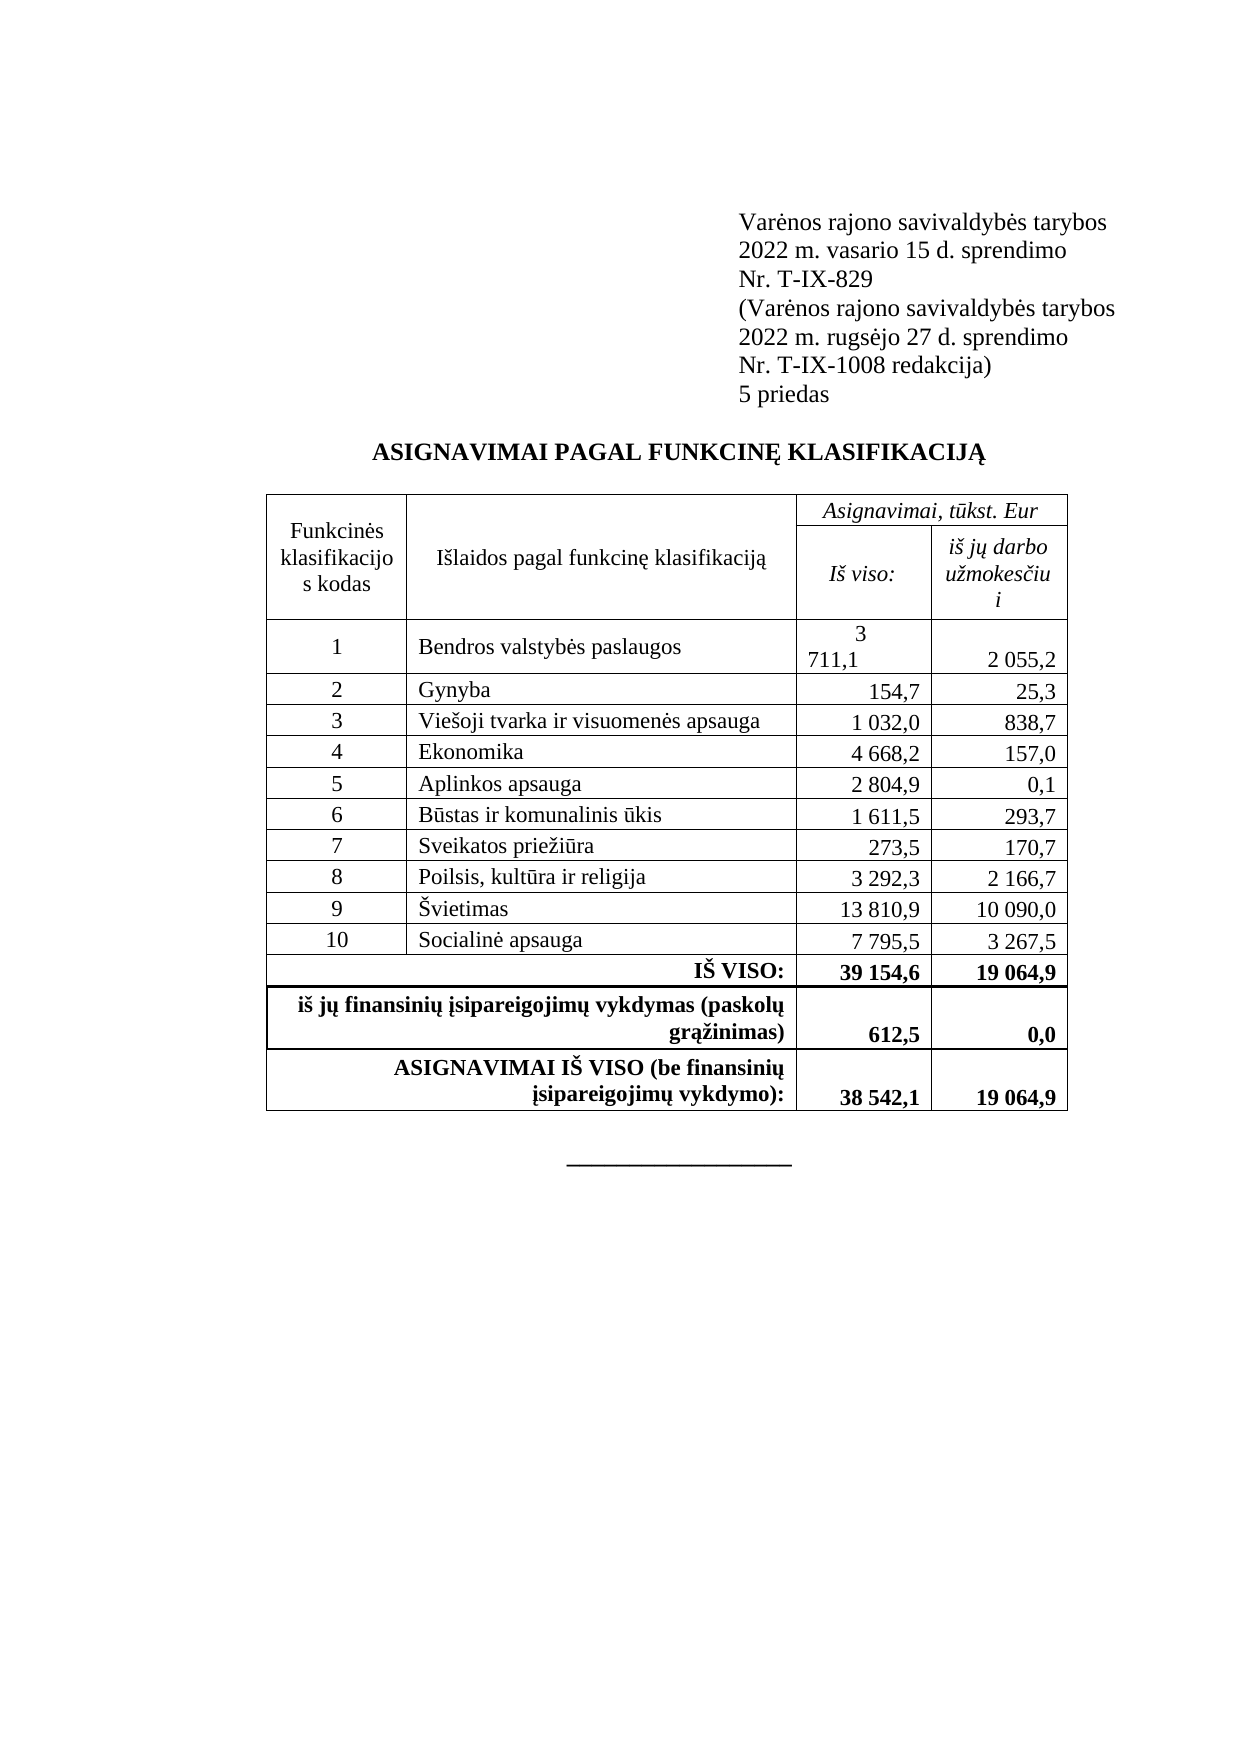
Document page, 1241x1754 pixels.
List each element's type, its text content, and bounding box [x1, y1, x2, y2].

table_cell 0,1 [932, 768, 1067, 798]
table_cell 0,0 [932, 988, 1067, 1048]
table_cell 170,7 [932, 830, 1067, 860]
table_cell 10 090,0 [932, 893, 1067, 923]
table_cell Aplinkos apsauga [407, 768, 796, 798]
table_cell 4 668,2 [797, 736, 931, 767]
table_header Išlaidos pagal funkcinę klasifikaciją [407, 495, 796, 619]
table_cell 3 711,1 [797, 620, 931, 673]
table_cell 25,3 [932, 674, 1067, 704]
text 5 priedas [738, 379, 1181, 408]
table_cell Gynyba [407, 674, 796, 704]
table_cell [1068, 954, 1092, 985]
table_cell [1068, 985, 1092, 1048]
table_cell [1068, 1048, 1092, 1110]
table_cell 4 [267, 736, 406, 767]
table_cell Švietimas [407, 893, 796, 923]
table_cell 6 [267, 799, 406, 829]
table_cell IŠ VISO: [267, 955, 796, 985]
table_cell 838,7 [932, 705, 1067, 735]
table_cell 3 292,3 [797, 861, 931, 892]
table_cell 154,7 [797, 674, 931, 704]
table_cell Bendros valstybės paslaugos [407, 620, 796, 673]
text 2022 m. rugsėjo 27 d. sprendimo [738, 322, 1181, 350]
table_cell 38 542,1 [797, 1050, 931, 1110]
table_cell 2 [267, 674, 406, 704]
table_cell 293,7 [932, 799, 1067, 829]
table_cell Poilsis, kultūra ir religija [407, 861, 796, 892]
table_cell 2 166,7 [932, 861, 1067, 892]
table_cell [1068, 860, 1092, 892]
table_cell 8 [267, 861, 406, 892]
table_cell [1068, 588, 1092, 619]
text (Varėnos rajono savivaldybės tarybos [738, 293, 1181, 322]
table_cell 2 804,9 [797, 768, 931, 798]
table_header [1068, 494, 1092, 525]
text ASIGNAVIMAI PAGAL FUNKCINĘ KLASIFIKACIJĄ [177, 437, 1181, 465]
table_header Funkcinės klasifikacijos kodas [267, 495, 406, 619]
table_cell 39 154,6 [797, 955, 931, 985]
table_cell Ekonomika [407, 736, 796, 767]
text Nr. T-IX-829 [738, 264, 1181, 293]
table_cell 273,5 [797, 830, 931, 860]
table_cell Sveikatos priežiūra [407, 830, 796, 860]
table_cell [1068, 557, 1092, 588]
table_cell 612,5 [797, 988, 931, 1048]
table_cell [1068, 673, 1092, 704]
table_cell 13 810,9 [797, 893, 931, 923]
table_cell 3 [267, 705, 406, 735]
table_cell [1068, 767, 1092, 798]
table_cell [1068, 619, 1092, 673]
table_cell 9 [267, 893, 406, 923]
table_cell 1 [267, 620, 406, 673]
text __________________ [177, 1140, 1181, 1169]
table_cell [1068, 735, 1092, 767]
table_cell Būstas ir komunalinis ūkis [407, 799, 796, 829]
text 2022 m. vasario 15 d. sprendimo [738, 235, 1181, 264]
table_cell Viešoji tvarka ir visuomenės apsauga [407, 705, 796, 735]
table_cell 3 267,5 [932, 924, 1067, 954]
table_cell 5 [267, 768, 406, 798]
table_cell 1 611,5 [797, 799, 931, 829]
table_cell [1068, 525, 1092, 557]
table_cell [1068, 923, 1092, 954]
table_cell 19 064,9 [932, 1050, 1067, 1110]
table_cell 2 055,2 [932, 620, 1067, 673]
table_cell Iš viso: [797, 526, 931, 619]
table_cell 19 064,9 [932, 955, 1067, 985]
table_cell [1068, 798, 1092, 829]
text Nr. T-IX-1008 redakcija) [738, 350, 1181, 379]
table_cell 10 [267, 924, 406, 954]
text Varėnos rajono savivaldybės tarybos [738, 207, 1181, 235]
table_cell iš jų finansinių įsipareigojimų vykdymas (paskolų grąžinimas) [268, 988, 796, 1048]
table_cell 1 032,0 [797, 705, 931, 735]
table_cell iš jų darbo užmokesčiui [932, 526, 1067, 619]
table_cell Socialinė apsauga [407, 924, 796, 954]
table_cell 7 [267, 830, 406, 860]
table_header Asignavimai, tūkst. Eur [797, 495, 1067, 525]
table_cell ASIGNAVIMAI IŠ VISO (be finansinių įsipareigojimų vykdymo): [267, 1050, 796, 1110]
table_cell [1068, 892, 1092, 923]
table_cell 157,0 [932, 736, 1067, 767]
table_cell 7 795,5 [797, 924, 931, 954]
table_cell [1068, 704, 1092, 735]
table_cell [1068, 829, 1092, 860]
